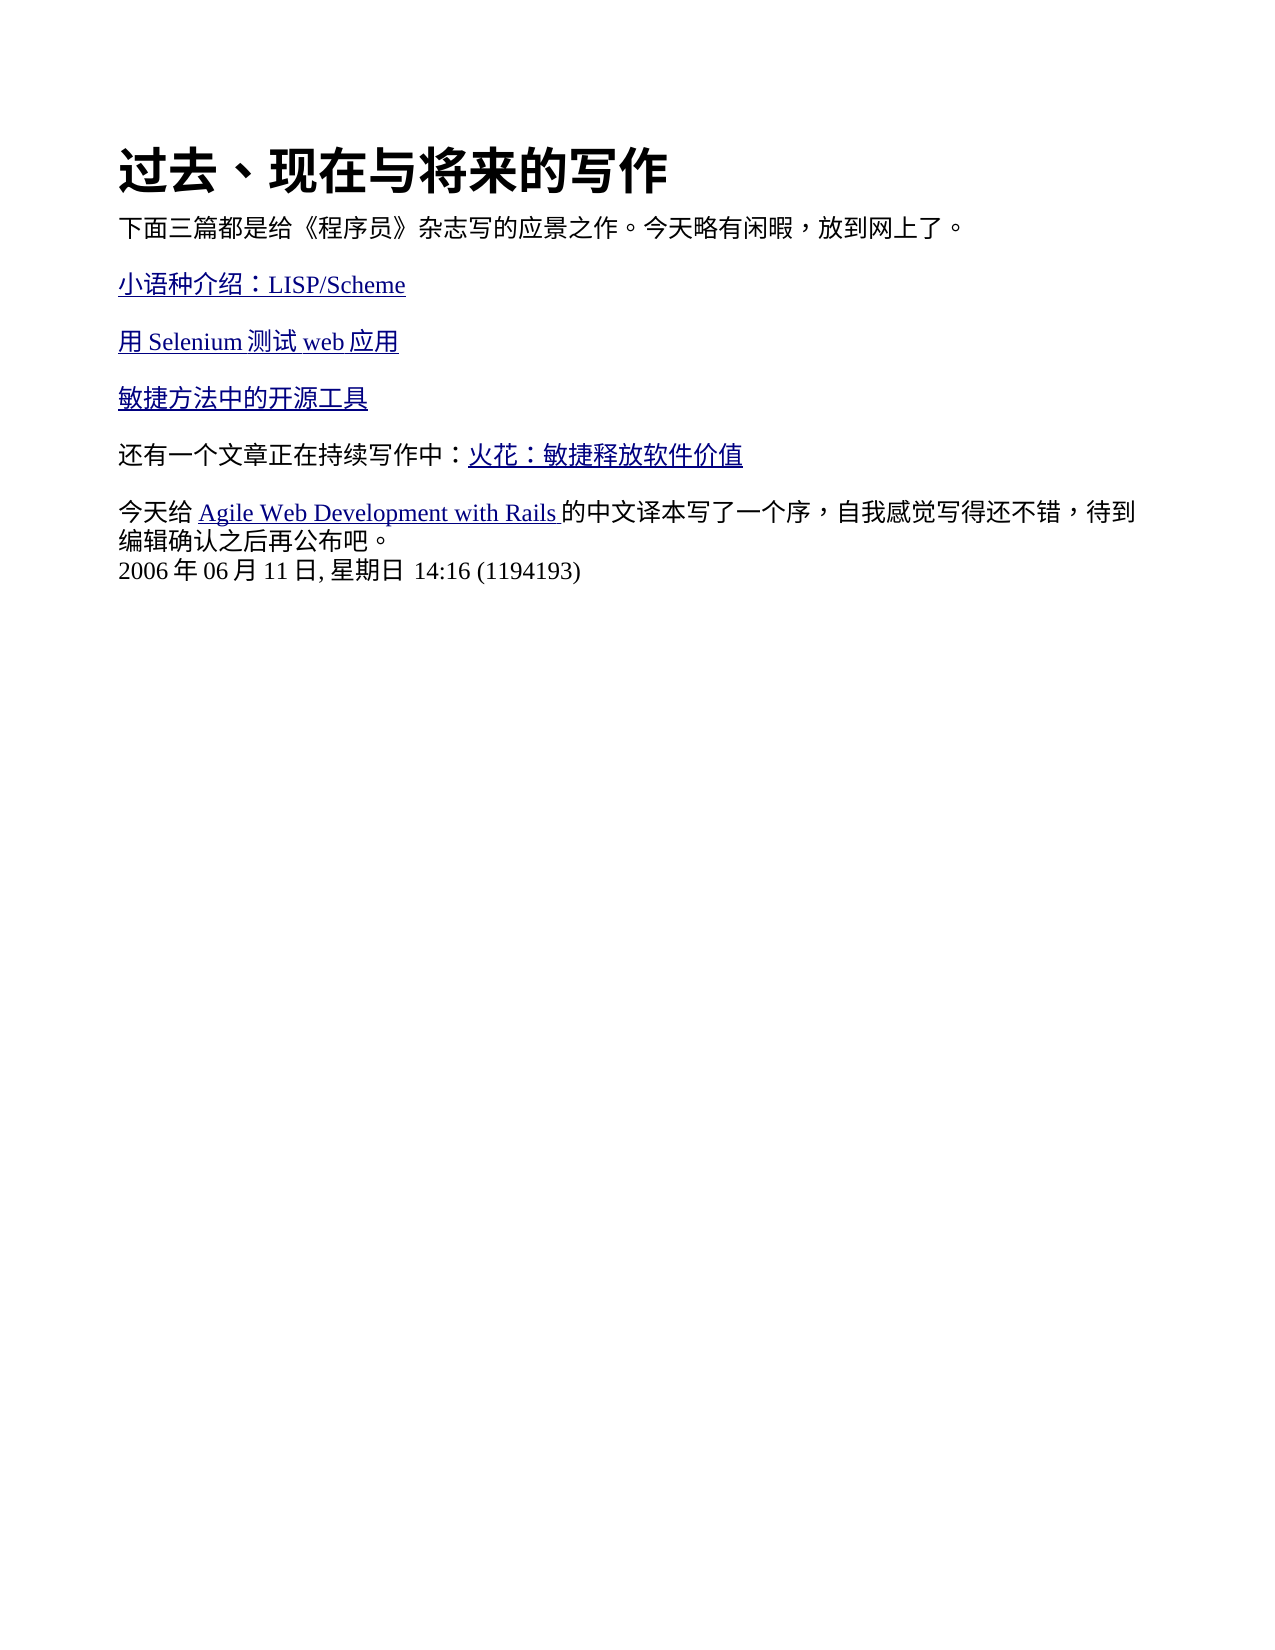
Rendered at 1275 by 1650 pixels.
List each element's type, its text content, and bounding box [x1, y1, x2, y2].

text 2006年06月11日, 星期日 14:16 (1194193) [118, 557, 1157, 586]
text 下面三篇都是给《程序员》杂志写的应景之作。今天略有闲暇，放到网上了。 小语种介绍：LISP/Scheme 用Selenium测试web应用 敏捷方法中的开源工具 还有一个文章正在持续写作中：火花：敏捷释放软件价值 今天给Agile Web Development with Rails的中文译本写了一个序，自我感觉写得还不错，待到编辑确认之后再公布吧。 [118, 214, 1157, 557]
subtitle 过去、现在与将来的写作 [118, 143, 1157, 201]
